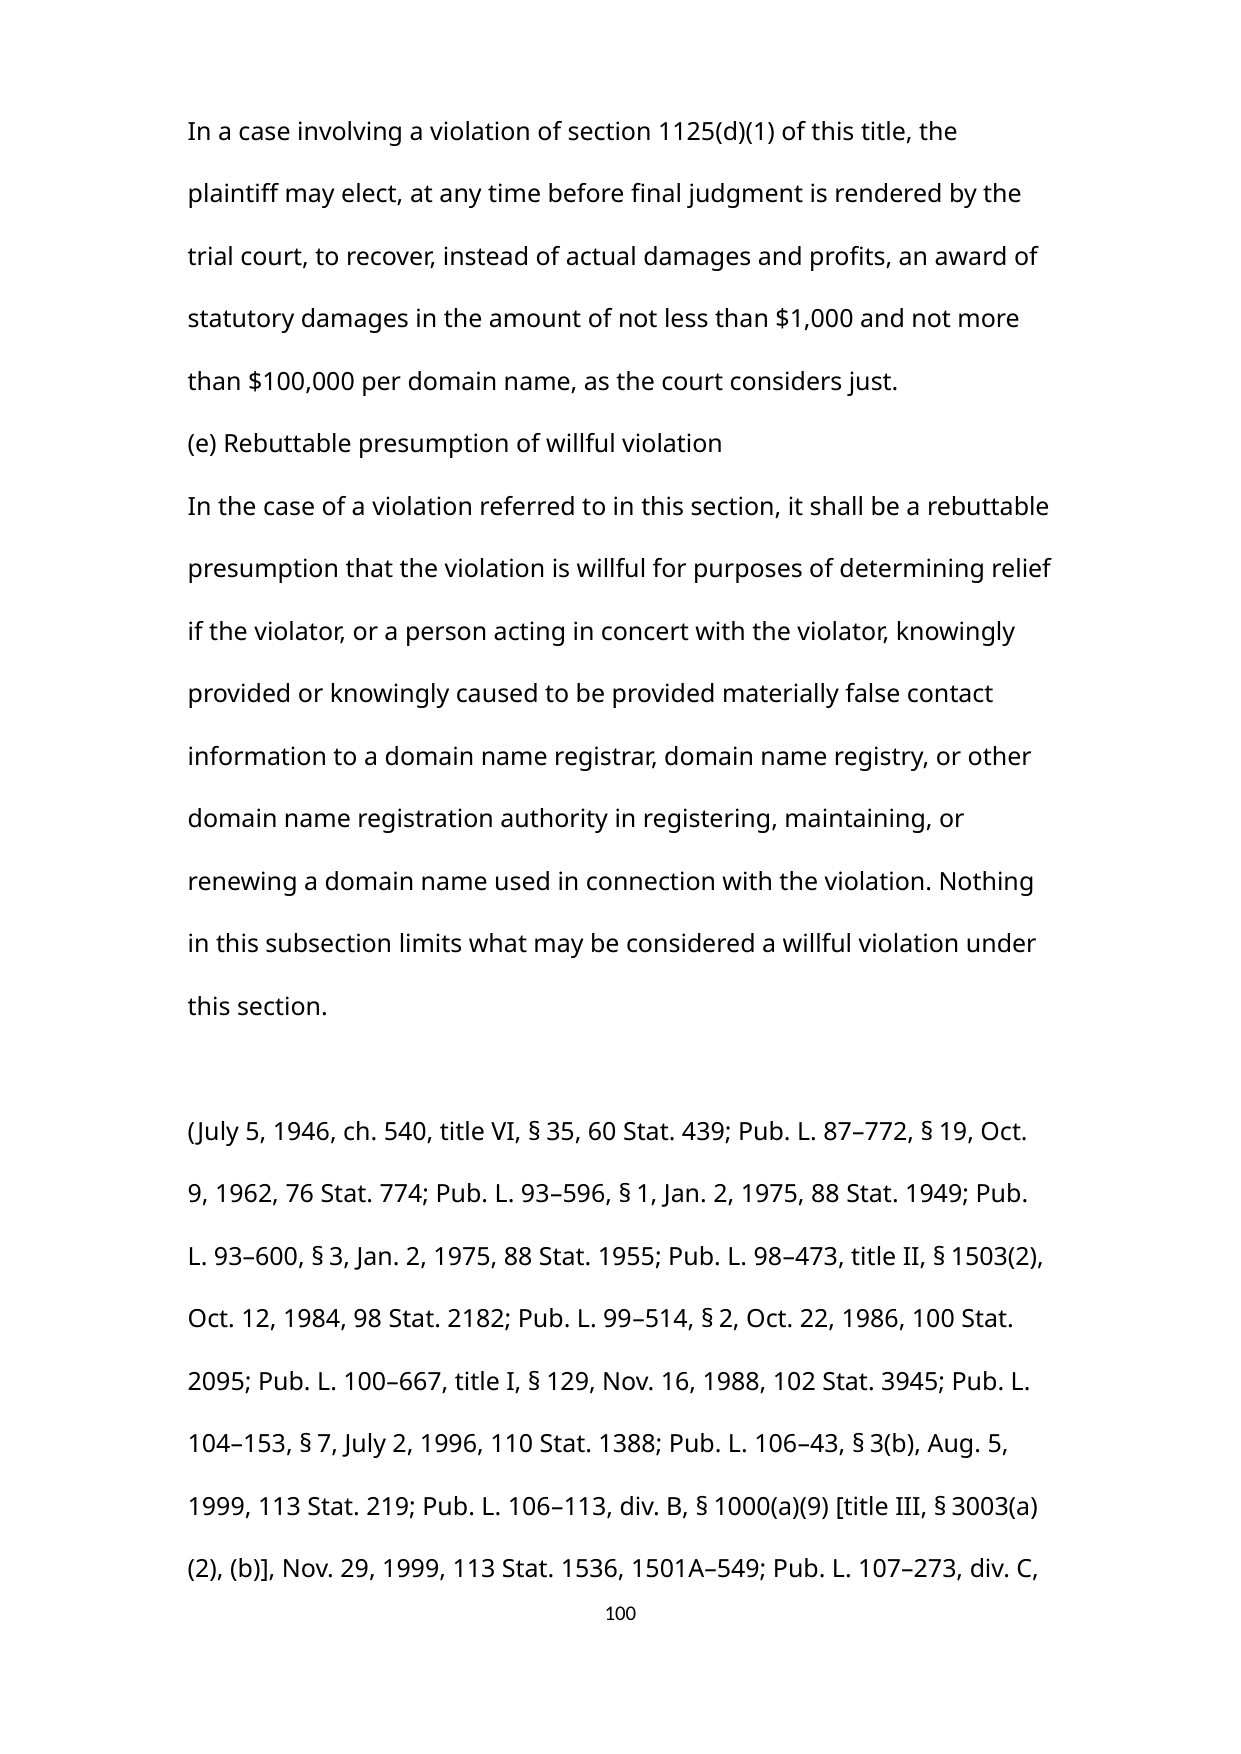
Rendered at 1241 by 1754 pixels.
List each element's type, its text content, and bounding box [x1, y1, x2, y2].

text (July 5, 1946, ch. 540, title VI, § 35, 60 Stat. 439; Pub. L. 87–772, § 19, Oct. 9, 1962, 76 Stat. 774; Pub. L. 93–596, § 1, Jan. 2, 1975, 88 Stat. 1949; Pub. L. 93–600, § 3, Jan. 2, 1975, 88 Stat. 1955; Pub. L. 98–473, title II, § 1503(2), Oct. 12, 1984, 98 Stat. 2182; Pub. L. 99–514, § 2, Oct. 22, 1986, 100 Stat. 2095; Pub. L. 100–667, title I, § 129, Nov. 16, 1988, 102 Stat. 3945; Pub. L. 104–153, § 7, July 2, 1996, 110 Stat. 1388; Pub. L. 106–43, § 3(b), Aug. 5, 1999, 113 Stat. 219; Pub. L. 106–113, div. B, § 1000(a)(9) [title III, § 3003(a)(2), (b)], Nov. 29, 1999, 113 Stat. 1536, 1501A–549; Pub. L. 107–273, div. C, [187, 1089, 1053, 1589]
text In the case of a violation referred to in this section, it shall be a rebuttable presumption that the violation is willful for purposes of determining relief if the violator, or a person acting in concert with the violator, knowingly provided or knowingly caused to be provided materially false contact information to a domain name registrar, domain name registry, or other domain name registration authority in registering, maintaining, or renewing a domain name used in connection with the violation. Nothing in this subsection limits what may be considered a willful violation under this section. [187, 464, 1053, 1026]
text (e) Rebuttable presumption of willful violation [187, 401, 1053, 464]
text In a case involving a violation of section 1125(d)(1) of this title, the plaintiff may elect, at any time before final judgment is rendered by the trial court, to recover, instead of actual damages and profits, an award of statutory damages in the amount of not less than $1,000 and not more than $100,000 per domain name, as the court considers just. [187, 89, 1053, 401]
